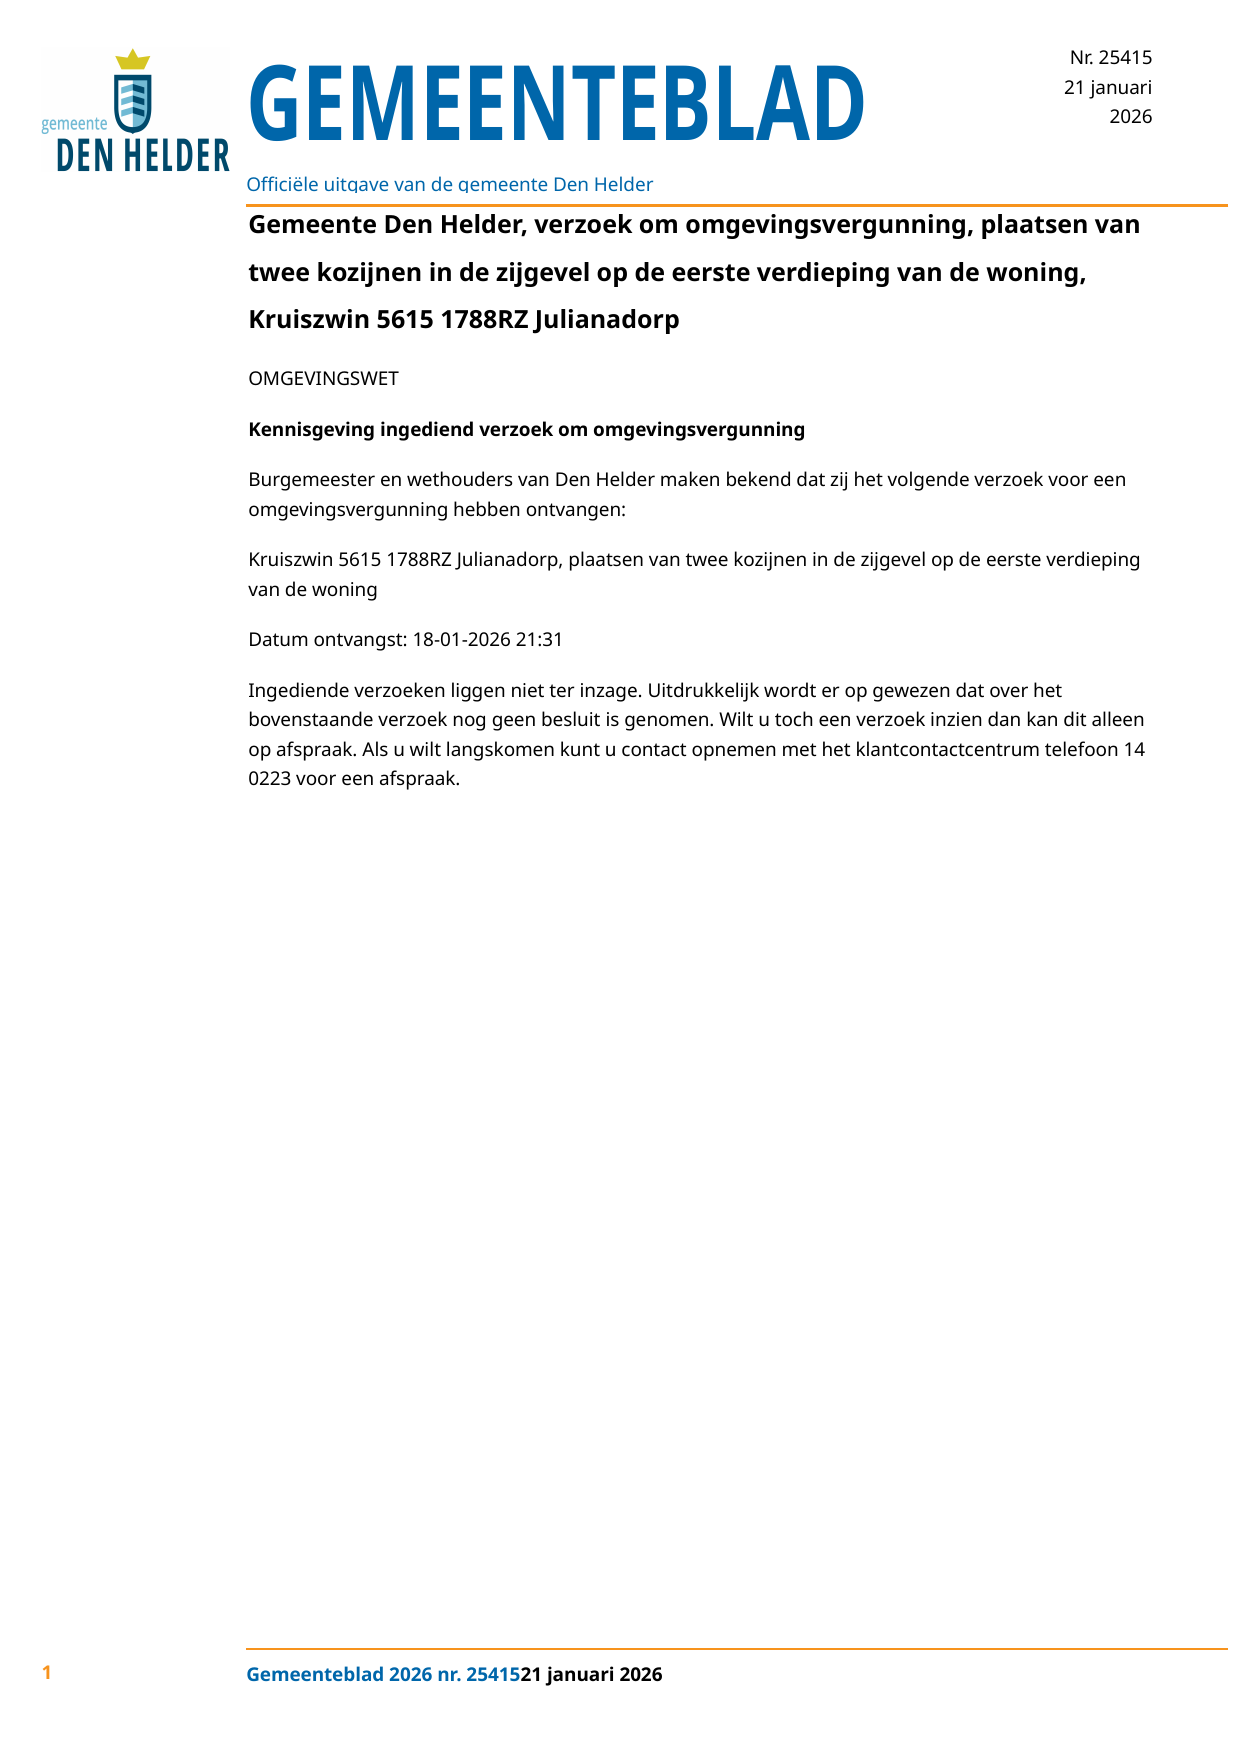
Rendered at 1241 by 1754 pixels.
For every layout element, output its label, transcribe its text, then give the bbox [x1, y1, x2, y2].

picture [182, 144, 187, 165]
picture [130, 157, 135, 172]
text Kruiszwin 5615 1788RZ Julianadorp, plaatsen van twee kozijnen in de zijgevel op de eerste verdieping van de woning [248, 546, 1152, 602]
text OMGEVINGSWET [248, 366, 1152, 391]
picture [220, 160, 224, 172]
text Ingediende verzoeken liggen niet ter inzage. Uitdrukkelijk wordt er op gewezen dat over het bovenstaande verzoek nog geen besluit is genomen. Wilt u toch een verzoek inzien dan kan dit alleen op afspraak. Als u wilt langskomen kunt u contact opnemen met het klantcontactcentrum telefoon 14 0223 voor een afspraak. [248, 677, 1152, 791]
picture [63, 144, 68, 165]
text Kennisgeving ingediend verzoek om omgevingsvergunning [248, 416, 1152, 442]
text Gemeente Den Helder, verzoek om omgevingsvergunning, plaatsen van twee kozijnen in de zijgevel op de eerste verdieping van de woning, Kruiszwin 5615 1788RZ Julianadorp [248, 207, 1152, 336]
picture [100, 154, 106, 172]
picture [41, 47, 231, 172]
text Burgemeester en wethouders van Den Helder maken bekend dat zij het volgende verzoek voor een omgevingsvergunning hebben ontvangen: [248, 466, 1152, 522]
text Datum ontvangst: 18-01-2026 21:31 [248, 626, 1152, 652]
